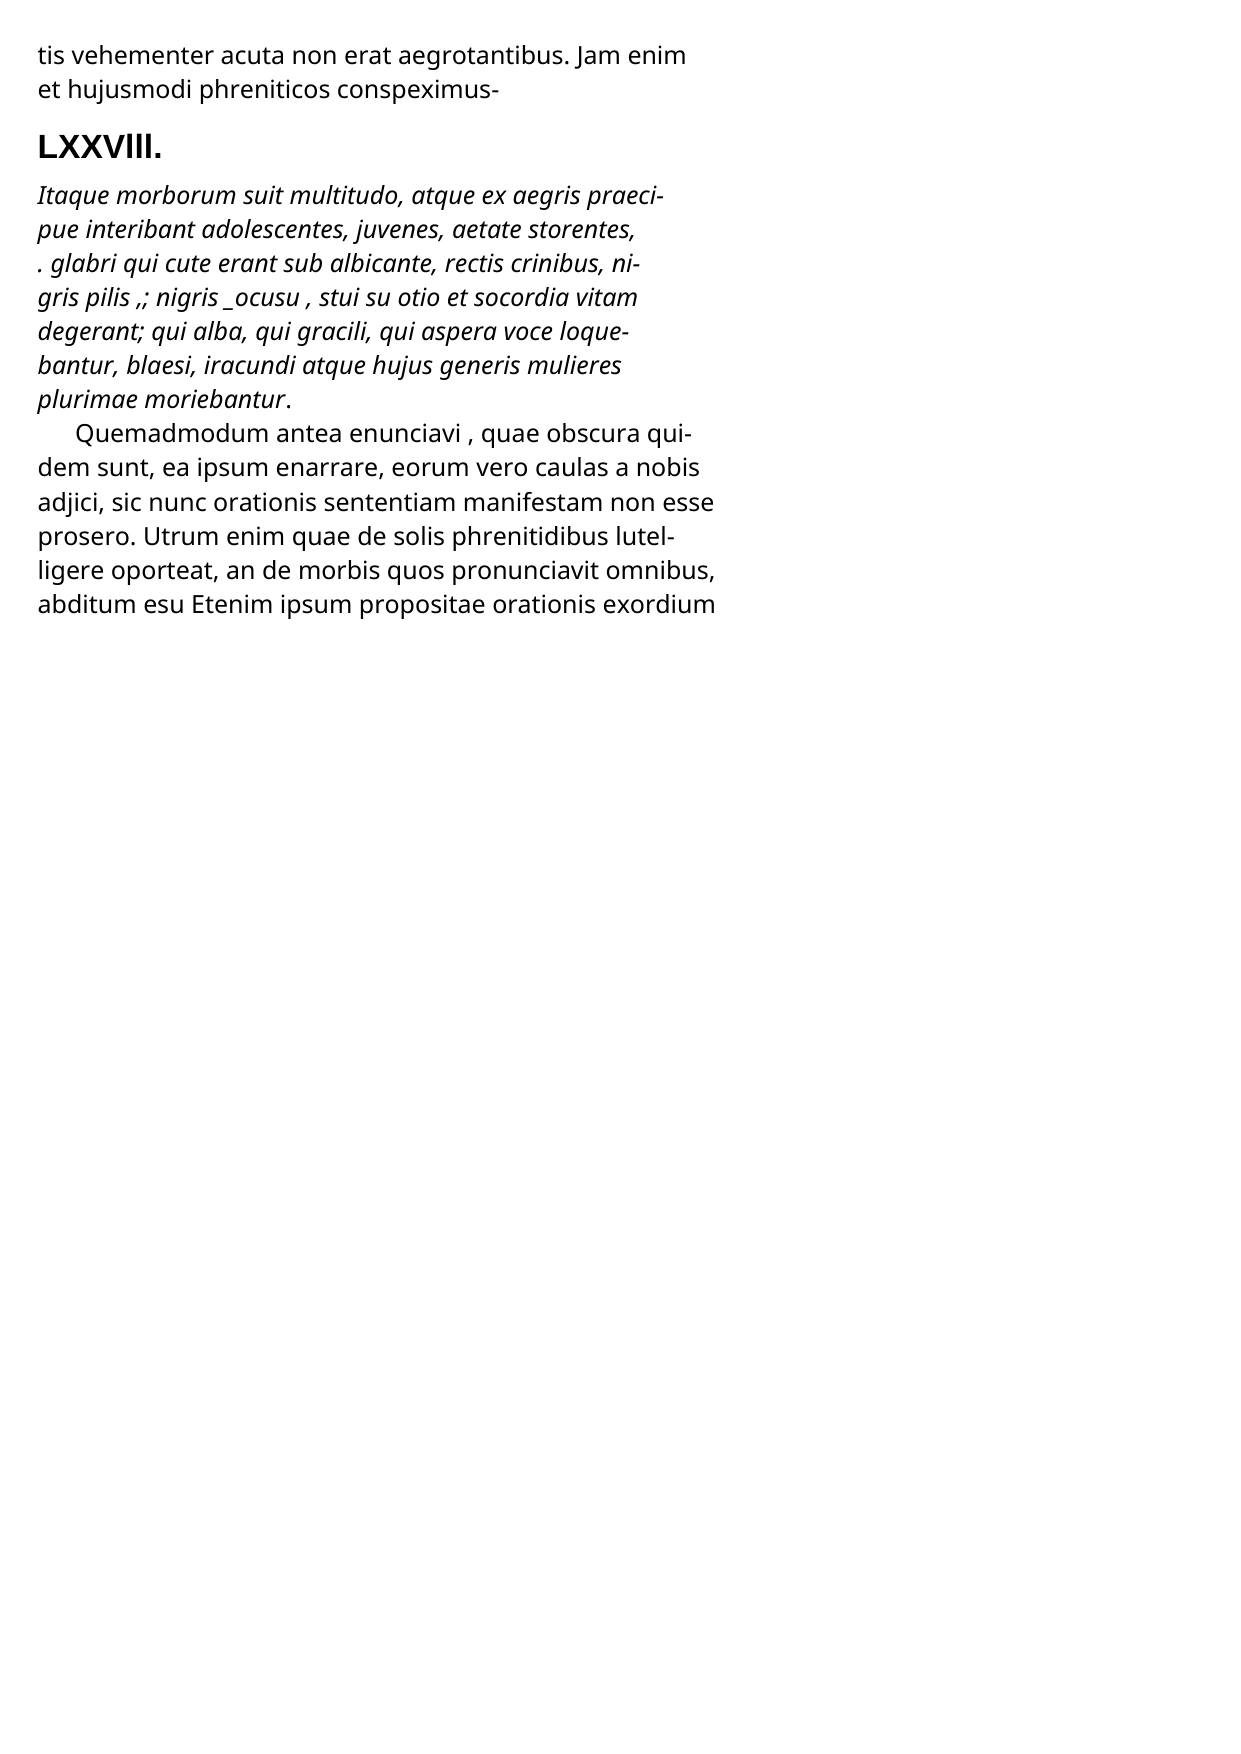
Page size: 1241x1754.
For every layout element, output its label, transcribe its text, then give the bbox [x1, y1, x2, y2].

subtitle LXXVlll. [37, 126, 1203, 165]
text Itaque morborum suit multitudo, atque ex aegris praeci- pue interibant adolescentes, juvenes, aetate storentes, . glabri qui cute erant sub albicante, rectis crinibus, ni- gris pilis ,; nigris _ocusu , stui su otio et socordia vitam degerant; qui alba, qui gracili, qui aspera voce loque- bantur, blaesi, iracundi atque hujus generis mulieres plurimae moriebantur. [37, 178, 1203, 416]
text tis vehementer acuta non erat aegrotantibus. Jam enim et hujusmodi phreniticos conspeximus- [37, 37, 1203, 106]
text Quemadmodum antea enunciavi , quae obscura qui- dem sunt, ea ipsum enarrare, eorum vero caulas a nobis adjici, sic nunc orationis sententiam manifestam non esse prosero. Utrum enim quae de solis phrenitidibus lutel- ligere oporteat, an de morbis quos pronunciavit omnibus, abditum esu Etenim ipsum propositae orationis exordium [37, 416, 1203, 620]
